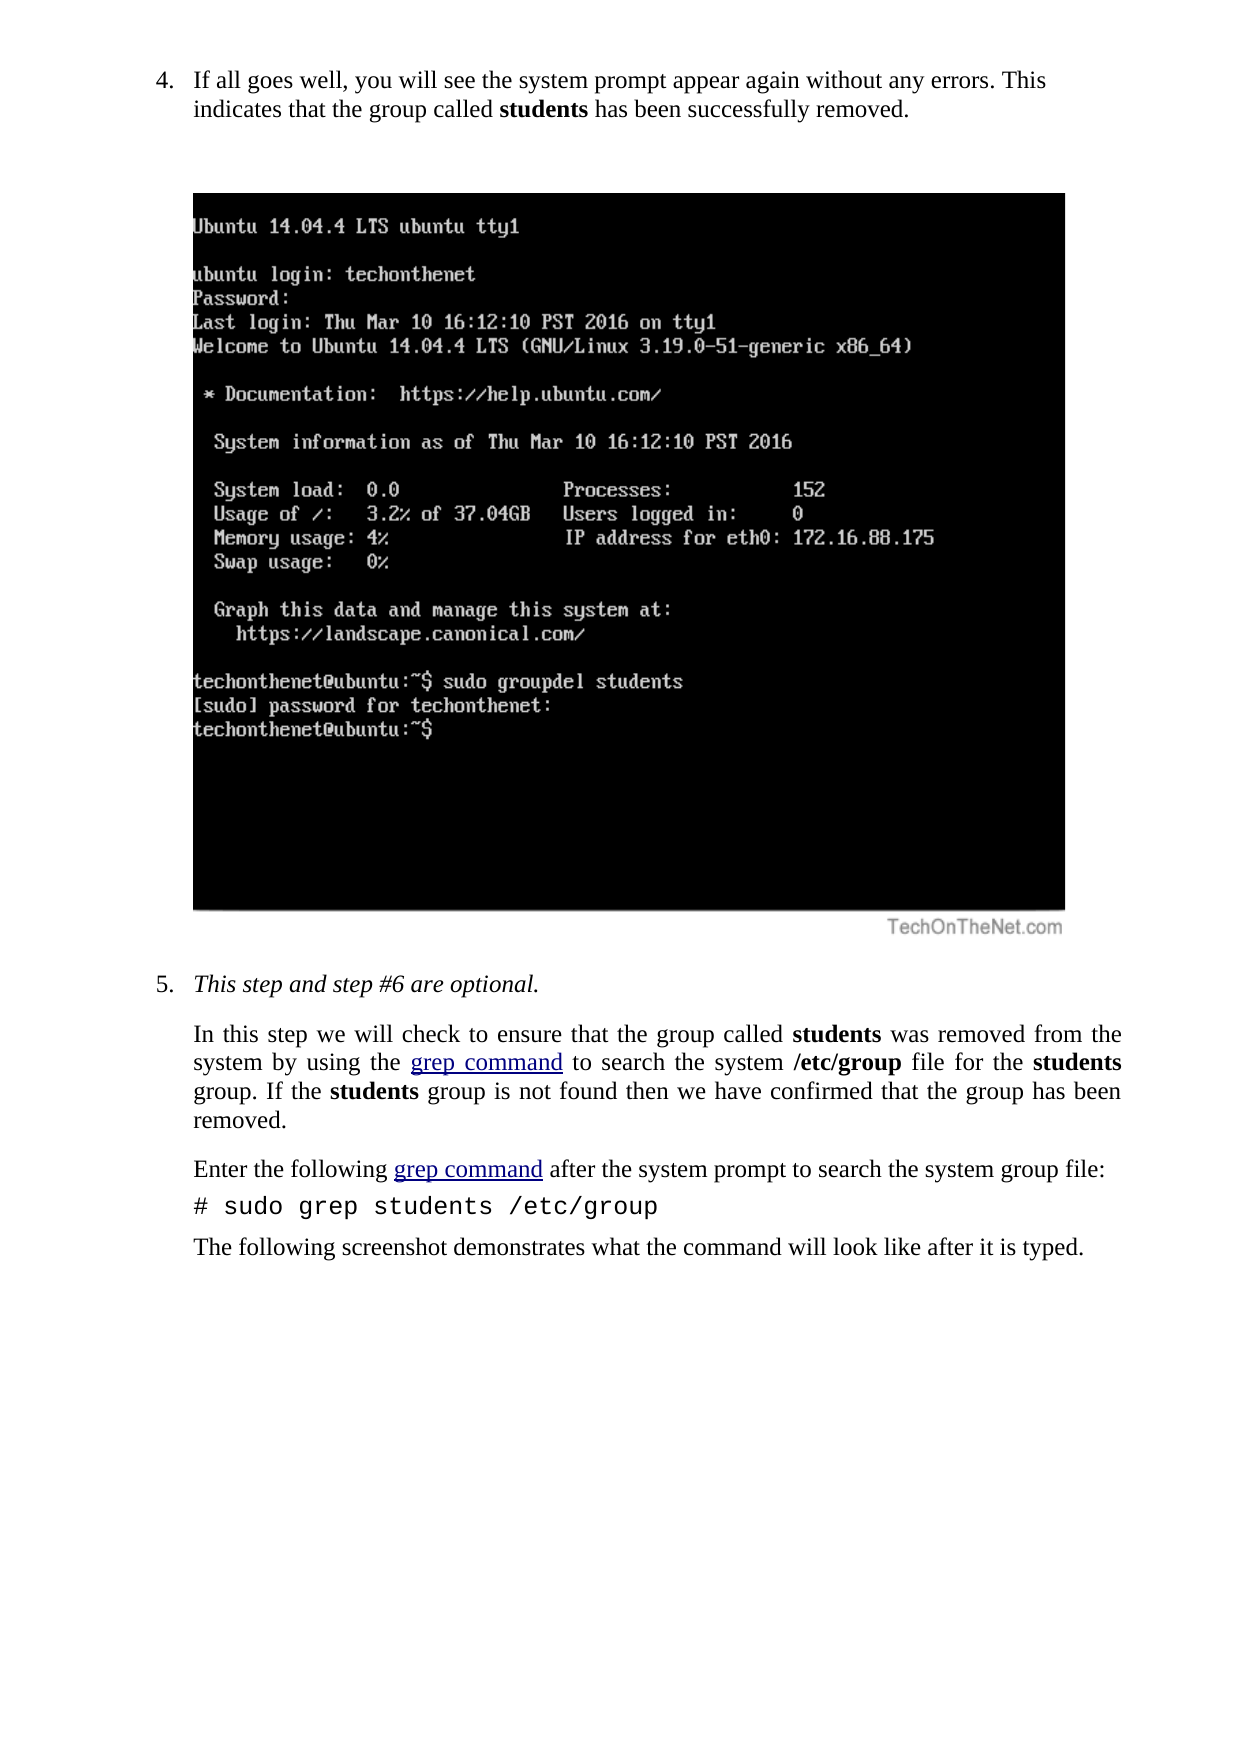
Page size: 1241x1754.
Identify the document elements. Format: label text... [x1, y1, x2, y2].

text Enter the following grep command after the system prompt to search the system group file: [193, 1154, 1122, 1183]
list This step and step #6 are optional. [156, 969, 1122, 998]
text The following screenshot demonstrates what the command will look like after it is typed. [193, 1232, 1122, 1261]
text In this step we will check to ensure that the group called students was removed from the system by using the grep command to search the system /etc/group file for the students group. If the students group is not found then we have confirmed that the group has been removed. [193, 1019, 1122, 1134]
list If all goes well, you will see the system prompt appear again without any errors. This indicates that the group called students has been successfully removed. [156, 66, 1122, 123]
text # sudo grep students /etc/group [193, 1194, 1122, 1222]
